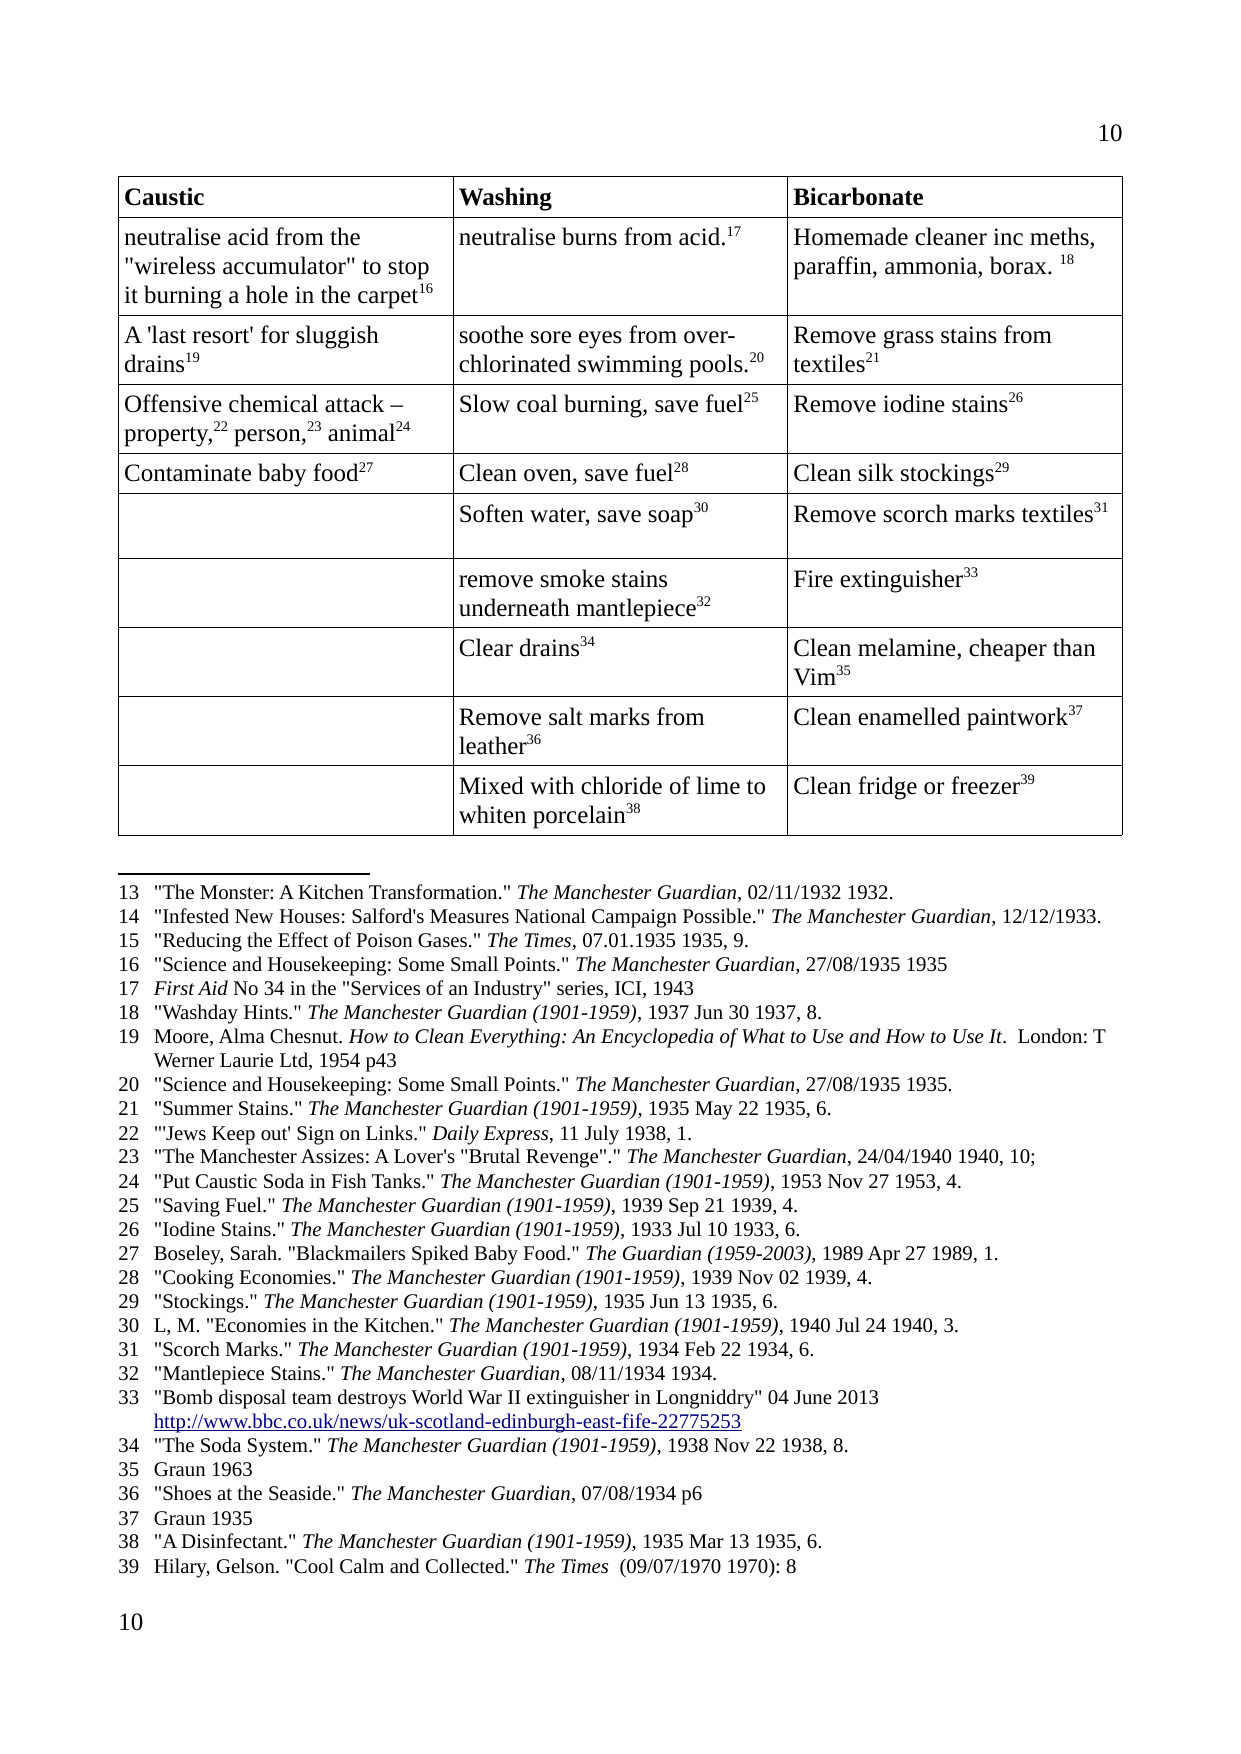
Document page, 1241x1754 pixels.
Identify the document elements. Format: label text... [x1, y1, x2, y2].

table_cell Slow coal burning, save fuel [454, 385, 787, 453]
table_cell Clean enamelled paintwork [788, 697, 1122, 765]
table_cell [119, 628, 453, 696]
table_cell Fire extinguisher [788, 559, 1122, 627]
table_cell neutralise burns from acid. [454, 218, 787, 314]
table_cell Remove grass stains from textiles [788, 316, 1122, 383]
table_cell Clean fridge or freezer [788, 766, 1122, 834]
table_cell Remove scorch marks textiles [788, 494, 1122, 558]
table_cell Homemade cleaner inc meths, paraffin, ammonia, borax. [788, 218, 1122, 314]
table_cell Clean oven, save fuel [454, 454, 787, 493]
table_header Caustic [119, 177, 453, 217]
table_cell soothe sore eyes from over-chlorinated swimming pools. [454, 316, 787, 383]
table_cell [119, 559, 453, 627]
table_cell Mixed with chloride of lime to whiten porcelain [454, 766, 787, 834]
table_cell Soften water, save soap [454, 494, 787, 558]
table_cell Remove salt marks from leather [454, 697, 787, 765]
table_cell Remove iodine stains [788, 385, 1122, 453]
table_cell Contaminate baby food [119, 454, 453, 493]
table_cell neutralise acid from the "wireless accumulator" to stop it burning a hole in the carpet [119, 218, 453, 314]
table_cell Clean silk stockings [788, 454, 1122, 493]
table_cell A 'last resort' for sluggish drains [119, 316, 453, 383]
table_header Bicarbonate [788, 177, 1122, 217]
table_cell Clean melamine, cheaper than Vim [788, 628, 1122, 696]
table_header Washing [454, 177, 787, 217]
table_cell remove smoke stains underneath mantlepiece [454, 559, 787, 627]
table_cell [119, 766, 453, 834]
table_cell [119, 494, 453, 558]
table_cell Offensive chemical attack – property, person, animal [119, 385, 453, 453]
table_cell Clear drains [454, 628, 787, 696]
table_cell [119, 697, 453, 765]
